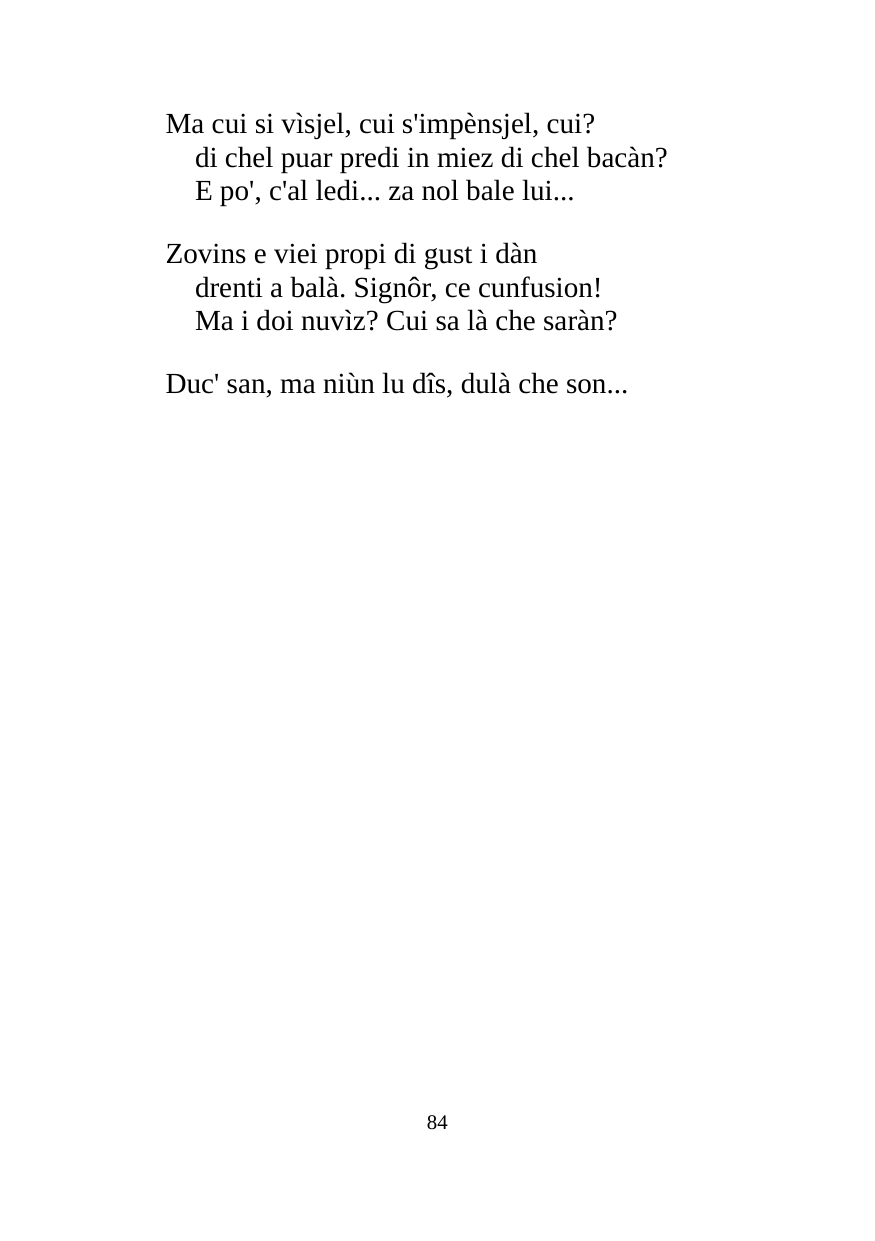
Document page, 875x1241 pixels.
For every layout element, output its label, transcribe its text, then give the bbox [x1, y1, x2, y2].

text Zovins e viei propi di gust i dàn drenti a balà. Signôr, ce cunfusion! Ma i doi nuvìz? Cui sa là che saràn? [165, 236, 768, 337]
text Duc' san, ma niùn lu dîs, dulà che son... [165, 366, 768, 400]
text Ma cui si vìsjel, cui s'impènsjel, cui? di chel puar predi in miez di chel bacàn? E po', c'al ledi... za nol bale lui... [165, 106, 768, 207]
